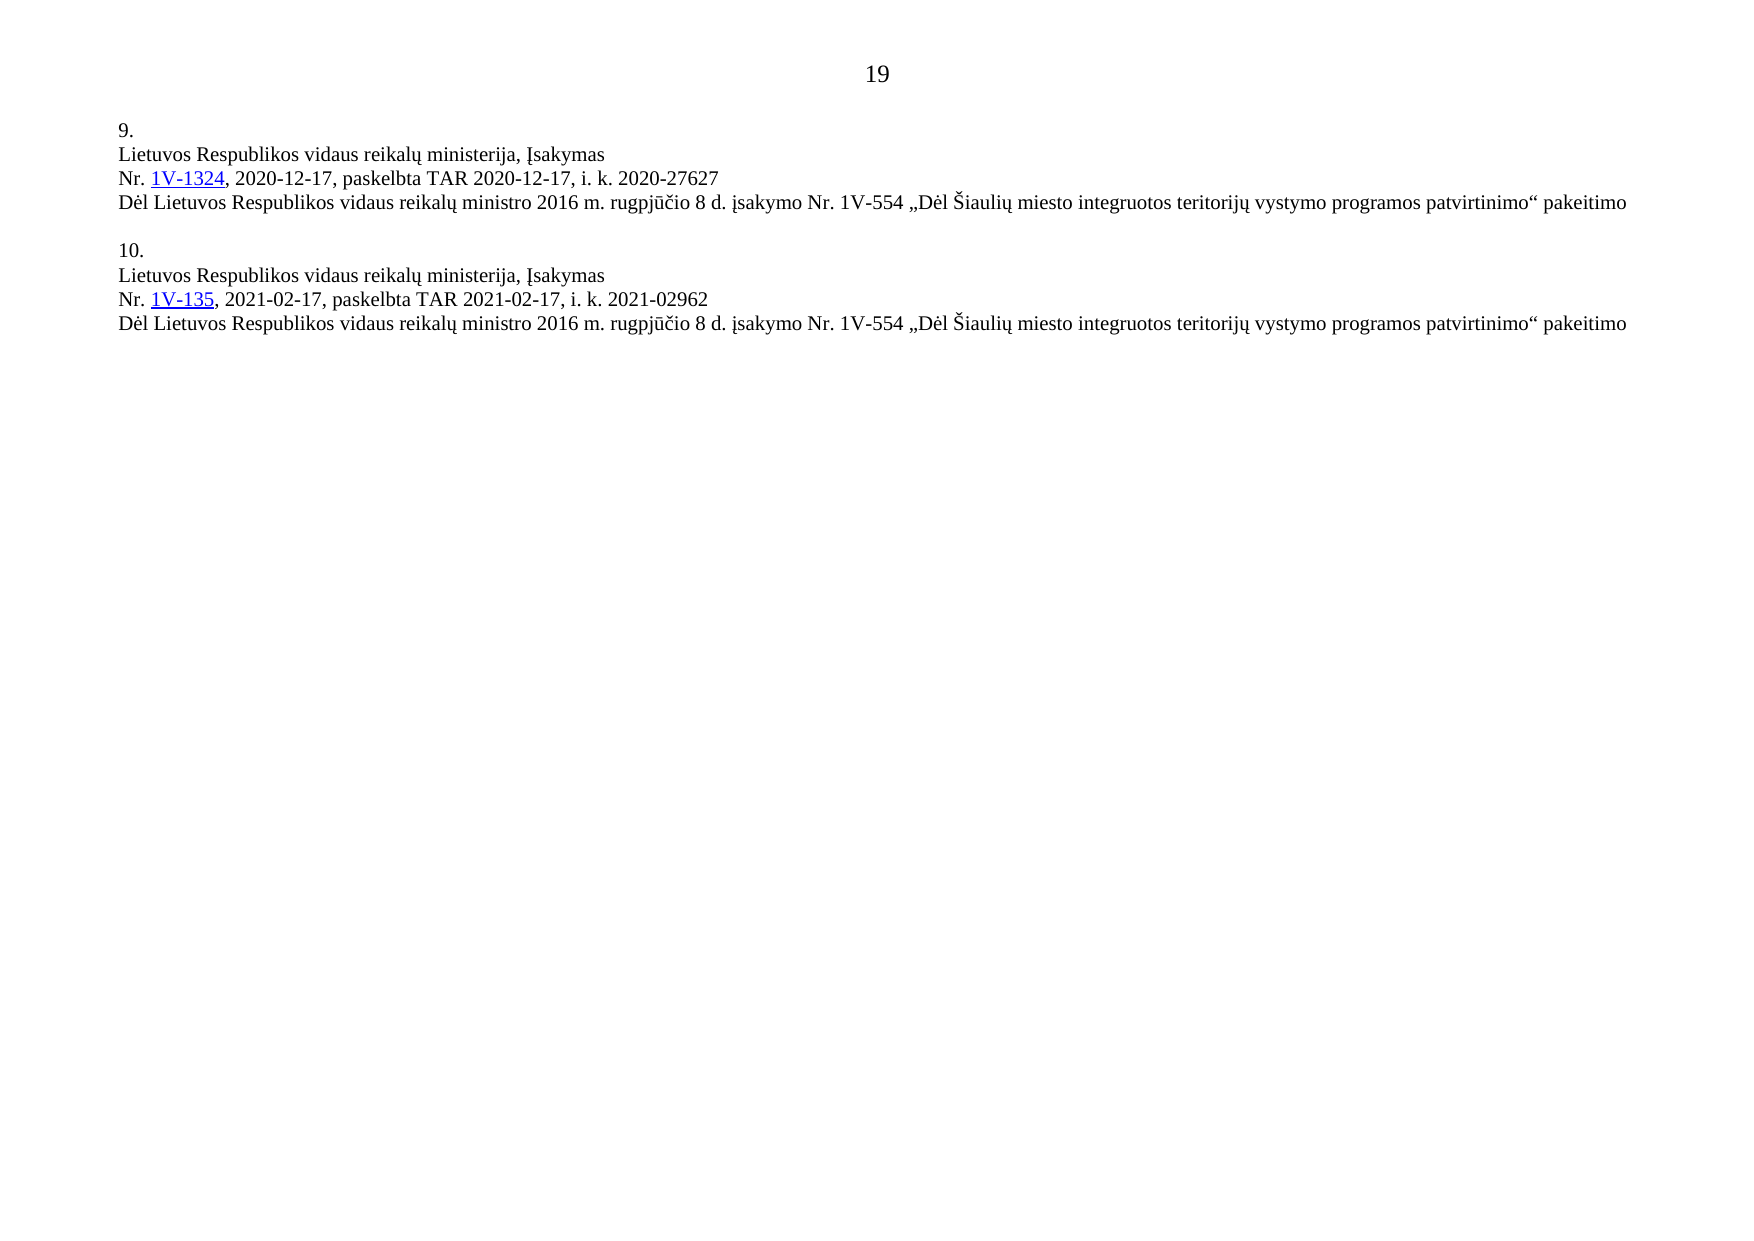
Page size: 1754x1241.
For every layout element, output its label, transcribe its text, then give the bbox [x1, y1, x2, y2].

text 9. [118, 118, 1636, 142]
text Dėl Lietuvos Respublikos vidaus reikalų ministro 2016 m. rugpjūčio 8 d. įsakymo Nr. 1V-554 „Dėl Šiaulių miesto integruotos teritorijų vystymo programos patvirtinimo“ pakeitimo [118, 190, 1636, 214]
text Lietuvos Respublikos vidaus reikalų ministerija, Įsakymas [118, 262, 1636, 287]
text 10. [118, 238, 1636, 262]
text Lietuvos Respublikos vidaus reikalų ministerija, Įsakymas [118, 142, 1636, 166]
text Nr. 1V-1324, 2020-12-17, paskelbta TAR 2020-12-17, i. k. 2020-27627 [118, 166, 1636, 190]
text Nr. 1V-135, 2021-02-17, paskelbta TAR 2021-02-17, i. k. 2021-02962 [118, 287, 1636, 311]
text Dėl Lietuvos Respublikos vidaus reikalų ministro 2016 m. rugpjūčio 8 d. įsakymo Nr. 1V-554 „Dėl Šiaulių miesto integruotos teritorijų vystymo programos patvirtinimo“ pakeitimo [118, 311, 1636, 335]
